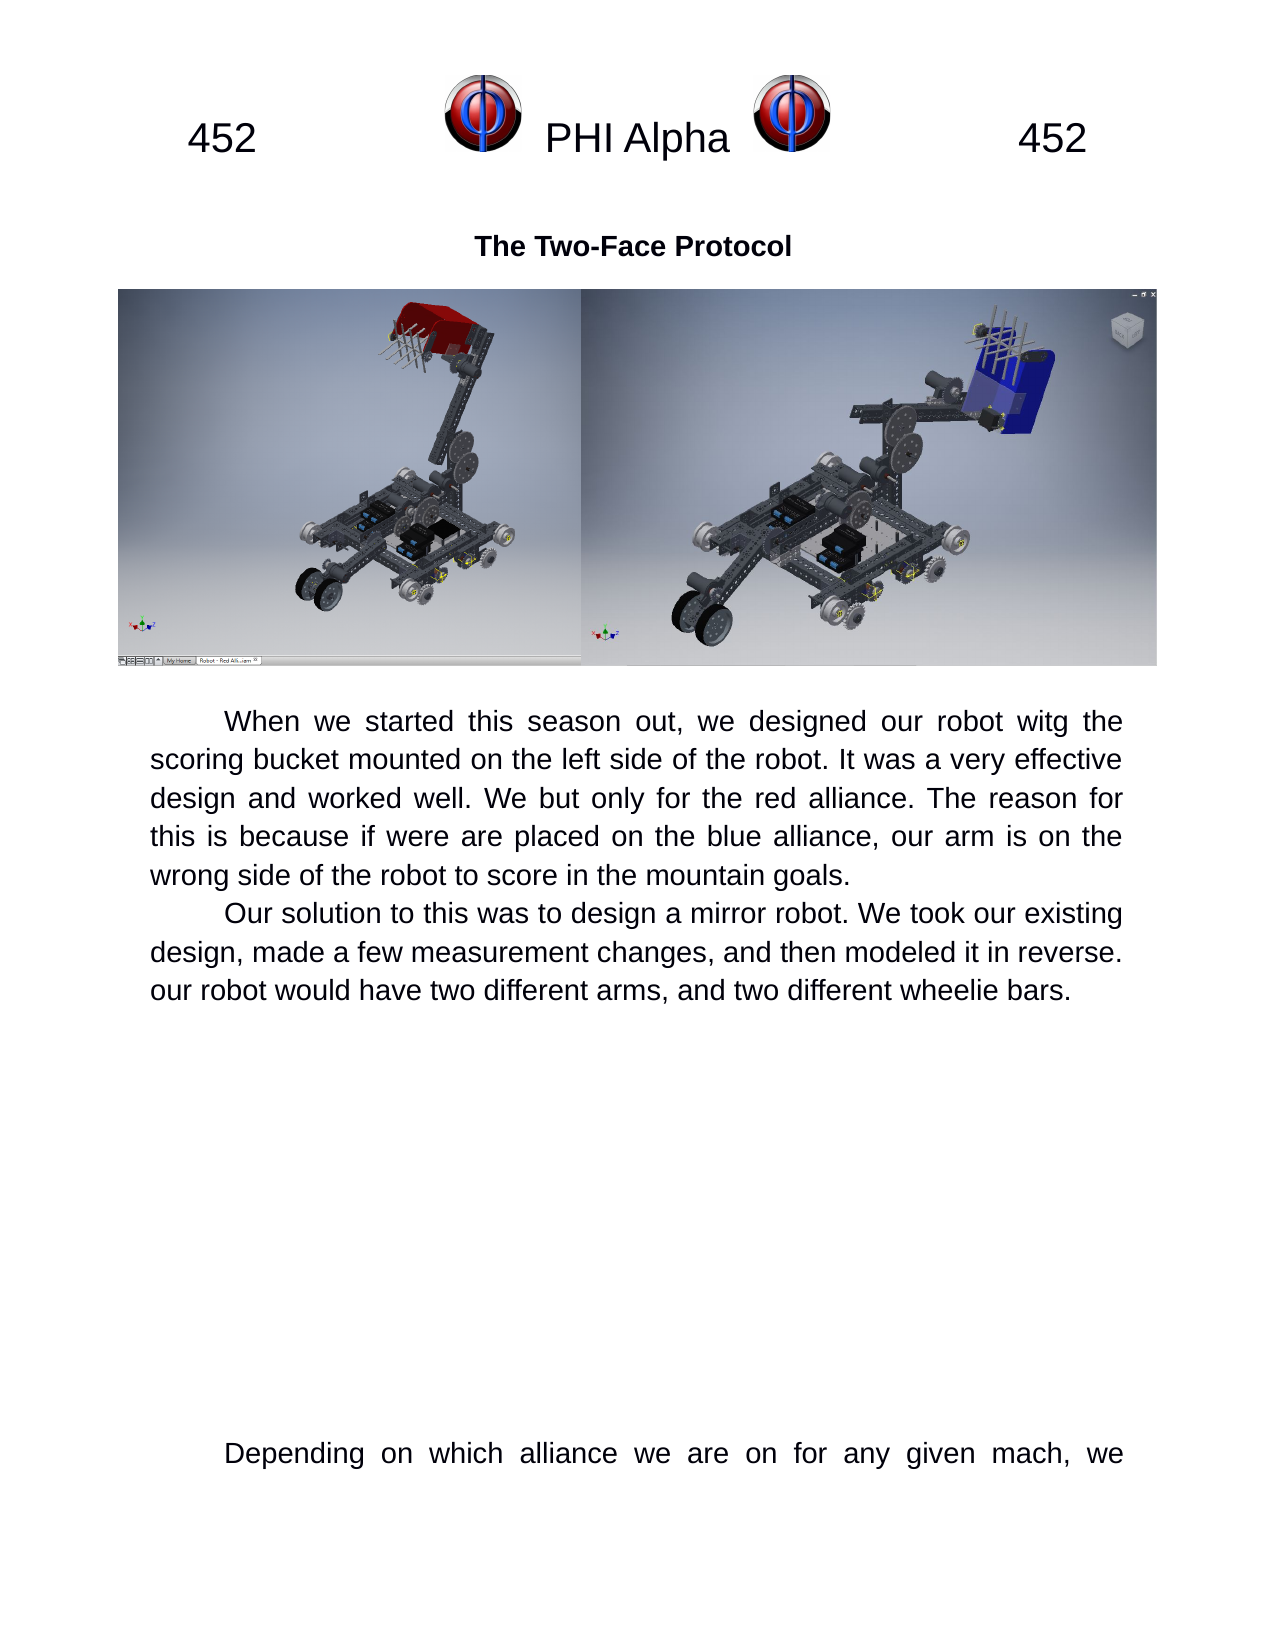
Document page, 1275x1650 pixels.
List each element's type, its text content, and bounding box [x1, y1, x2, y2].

picture [753, 75, 831, 152]
picture [118, 289, 1157, 666]
text Our solution to this was to design a mirror robot. We took our existing design, made a few measurement changes, and then modeled it in reverse. our robot would have two different arms, and two different wheelie bars. [150, 896, 1125, 1007]
text Depending on which alliance we are on for any given mach, we [150, 1436, 1125, 1469]
picture [444, 75, 522, 152]
text When we started this season out, we designed our robot witg the scoring bucket mounted on the left side of the robot. It was a very effective design and worked well. We but only for the red alliance. The reason for this is because if were are placed on the blue alliance, our arm is on the wrong side of the robot to score in the mountain goals. [150, 704, 1125, 891]
text The Two-Face Protocol [150, 229, 1125, 262]
